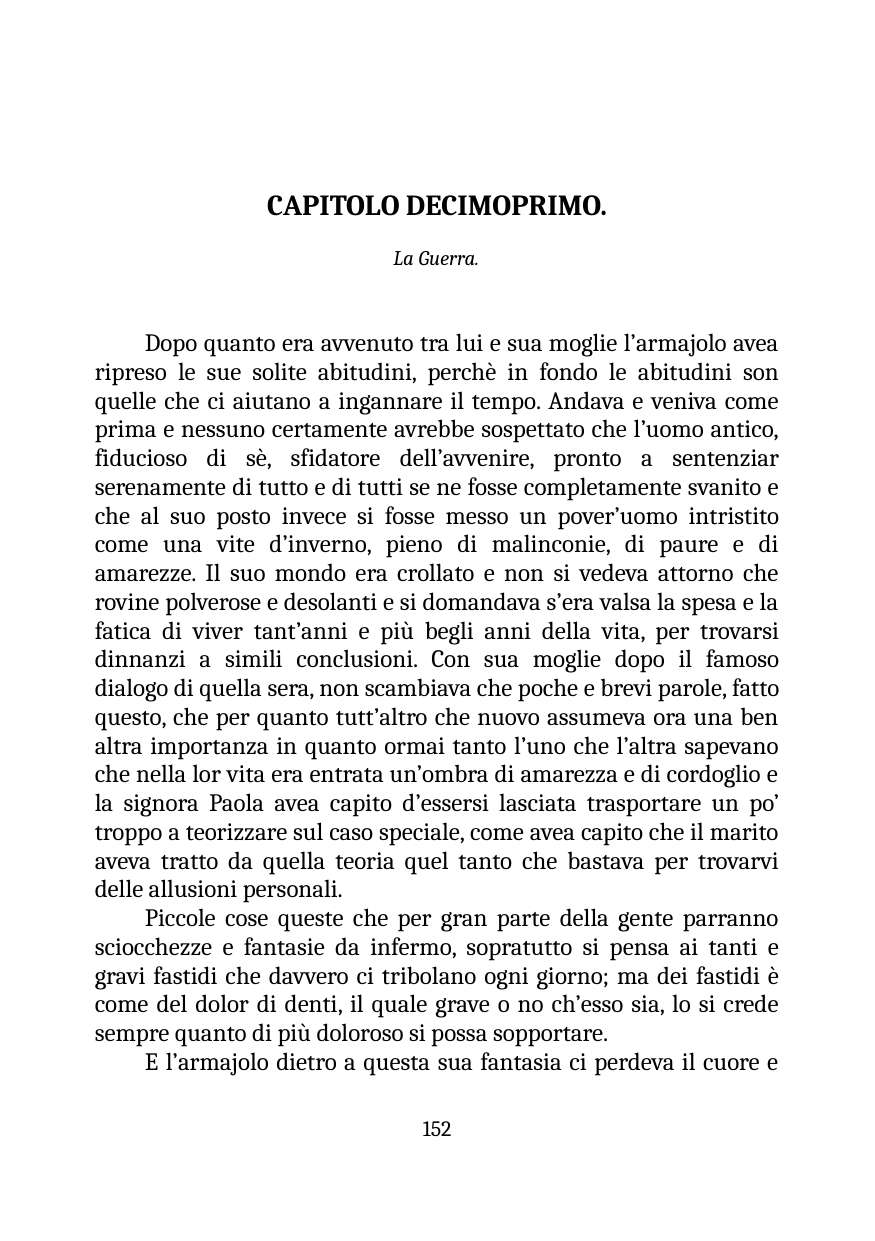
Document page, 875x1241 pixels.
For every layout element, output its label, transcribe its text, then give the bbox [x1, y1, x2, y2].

text E l’armajolo dietro a questa sua fantasia ci perdeva il cuore e [94, 1048, 779, 1077]
subtitle CAPITOLO DECIMOPRIMO. [94, 189, 779, 222]
subtitle La Guerra. [94, 246, 779, 270]
text Piccole cose queste che per gran parte della gente parranno sciocchezze e fantasie da infermo, sopratutto si pensa ai tanti e gravi fastidi che davvero ci tribolano ogni giorno; ma dei fastidi è come del dolor di denti, il quale grave o no ch’esso sia, lo si crede sempre quanto di più doloroso si possa sopportare. [94, 904, 779, 1048]
text Dopo quanto era avvenuto tra lui e sua moglie l’armajolo avea ripreso le sue solite abitudini, perchè in fondo le abitudini son quelle che ci aiutano a ingannare il tempo. Andava e veniva come prima e nessuno certamente avrebbe sospettato che l’uomo antico, fiducioso di sè, sfidatore dell’avvenire, pronto a sentenziar serenamente di tutto e di tutti se ne fosse completamente svanito e che al suo posto invece si fosse messo un pover’uomo intristito come una vite d’inverno, pieno di malinconie, di paure e di amarezze. Il suo mondo era crollato e non si vedeva attorno che rovine polverose e desolanti e si domandava s’era valsa la spesa e la fatica di viver tant’anni e più begli anni della vita, per trovarsi dinnanzi a simili conclusioni. Con sua moglie dopo il famoso dialogo di quella sera, non scambiava che poche e brevi parole, fatto questo, che per quanto tutt’altro che nuovo assumeva ora una ben altra importanza in quanto ormai tanto l’uno che l’altra sapevano che nella lor vita era entrata un’ombra di amarezza e di cordoglio e la signora Paola avea capito d’essersi lasciata trasportare un po’ troppo a teorizzare sul caso speciale, come avea capito che il marito aveva tratto da quella teoria quel tanto che bastava per trovarvi delle allusioni personali. [94, 329, 779, 904]
